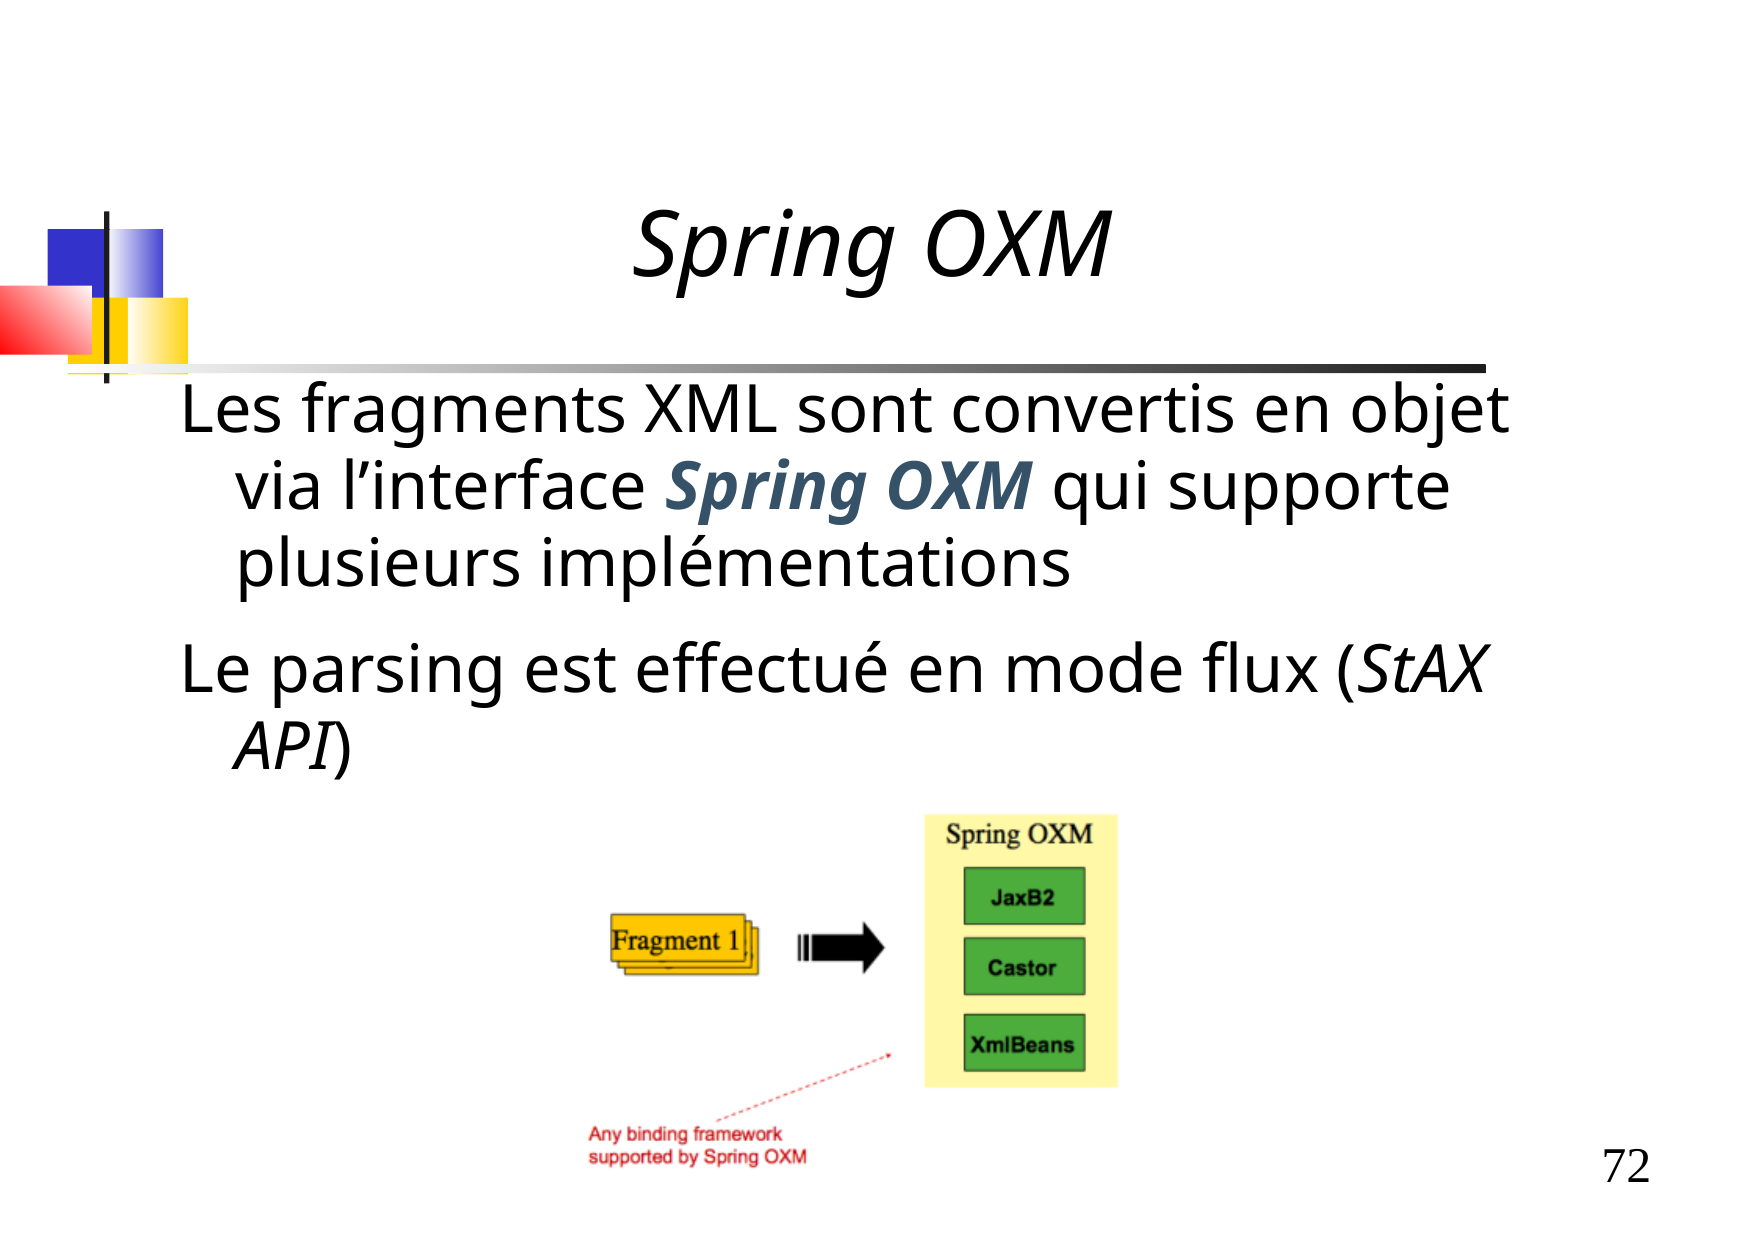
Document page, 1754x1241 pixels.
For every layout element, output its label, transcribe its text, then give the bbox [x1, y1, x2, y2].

list Les fragments XML sont convertis en objet via l’interface Spring OXM qui supporte plusieurs implémentations Le parsing est effectué en mode flux (StAX API) [179, 371, 1567, 1091]
title Spring OXM [179, 139, 1567, 351]
picture [573, 803, 1158, 1213]
